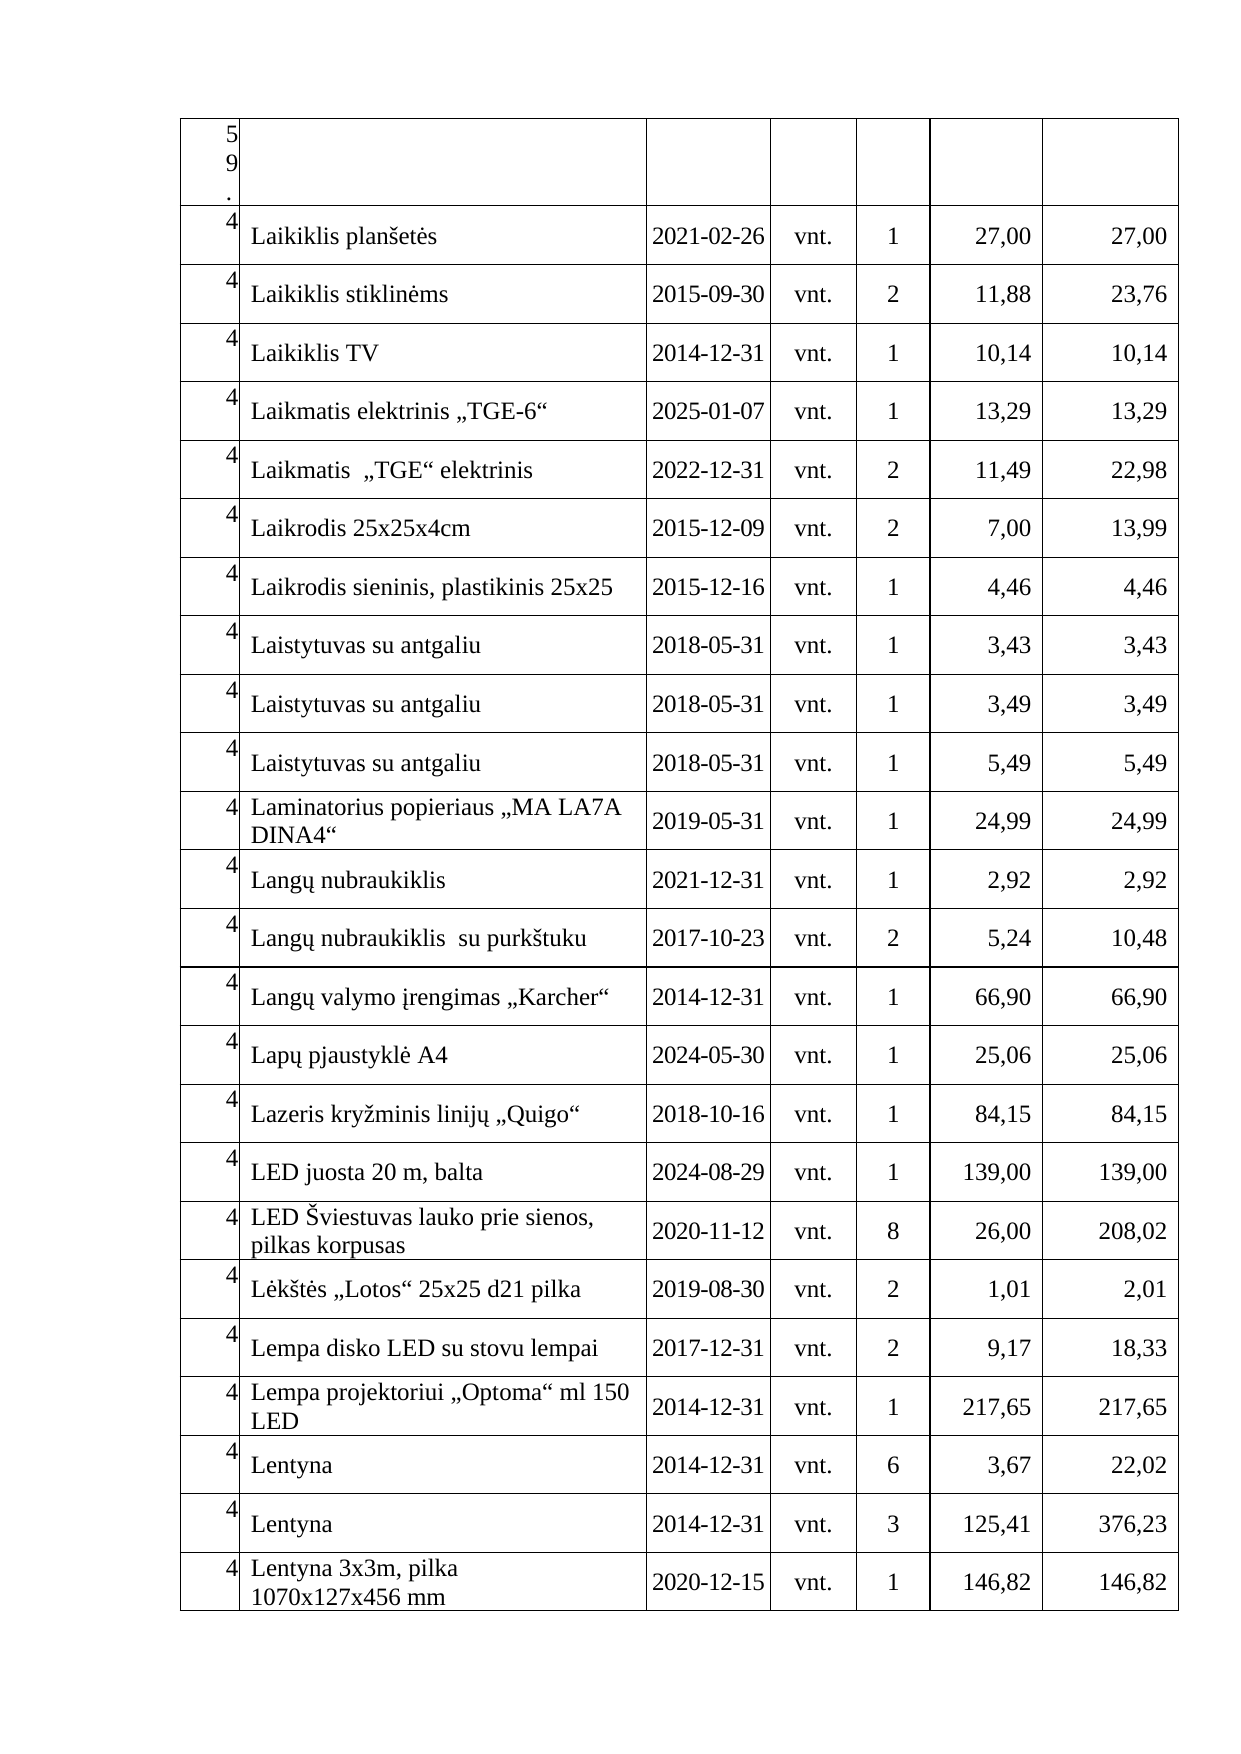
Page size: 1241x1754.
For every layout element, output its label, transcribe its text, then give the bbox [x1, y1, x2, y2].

table_cell 1 [857, 616, 929, 674]
table_cell 1 [857, 1143, 929, 1201]
table_cell 471. [181, 850, 239, 908]
table_cell 473. [181, 968, 239, 1025]
table_cell 24,99 [1043, 792, 1178, 849]
table_cell vnt. [771, 616, 856, 674]
table_cell 2018-05-31 [647, 733, 770, 791]
table_cell 2,92 [1043, 850, 1178, 908]
table_cell 3,67 [931, 1436, 1042, 1493]
table_cell 2020-11-12 [647, 1202, 770, 1259]
table_cell 11,49 [931, 441, 1042, 498]
table_cell 6 [857, 1436, 929, 1493]
table_cell Langų valymo įrengimas „Karcher“ [240, 968, 646, 1025]
table_cell 2019-05-31 [647, 792, 770, 849]
table_cell 461. [181, 265, 239, 322]
table_cell 146,82 [931, 1553, 1042, 1610]
table_cell 482. [181, 1494, 239, 1552]
table_cell 11,88 [931, 265, 1042, 322]
table_cell 1 [857, 850, 929, 908]
table_cell 2024-08-29 [647, 1143, 770, 1201]
table_cell 476. [181, 1143, 239, 1201]
table_cell vnt. [771, 968, 856, 1025]
table_cell 4,46 [931, 558, 1042, 615]
table_cell vnt. [771, 382, 856, 439]
table_cell Laikrodis sieninis, plastikinis 25x25 [240, 558, 646, 615]
table_cell 2024-05-30 [647, 1026, 770, 1083]
table_cell LED juosta 20 m, balta [240, 1143, 646, 1201]
table_cell 2014-12-31 [647, 1494, 770, 1552]
table_cell 462. [181, 324, 239, 381]
table_cell 460. [181, 206, 239, 264]
table_cell 2 [857, 265, 929, 322]
table_cell 13,99 [1043, 499, 1178, 557]
table_cell 474. [181, 1026, 239, 1083]
table_cell vnt. [771, 1085, 856, 1142]
table_cell 1 [857, 1026, 929, 1083]
table_cell 22,98 [1043, 441, 1178, 498]
table_cell 2015-12-16 [647, 558, 770, 615]
table_cell [857, 119, 929, 205]
table_cell 10,48 [1043, 909, 1178, 966]
table_cell 4,46 [1043, 558, 1178, 615]
table_cell 25,06 [1043, 1026, 1178, 1083]
table_cell 466. [181, 558, 239, 615]
table_cell 475. [181, 1085, 239, 1142]
table_cell 1 [857, 733, 929, 791]
table_cell 18,33 [1043, 1319, 1178, 1376]
table_cell 66,90 [1043, 968, 1178, 1025]
table_cell Laikmatis elektrinis „TGE-6“ [240, 382, 646, 439]
table_cell 2015-12-09 [647, 499, 770, 557]
table_cell vnt. [771, 675, 856, 732]
table_cell 139,00 [1043, 1143, 1178, 1201]
table_cell 2018-10-16 [647, 1085, 770, 1142]
table_cell vnt. [771, 1436, 856, 1493]
table_cell Laikiklis TV [240, 324, 646, 381]
table_cell Langų nubraukiklis su purkštuku [240, 909, 646, 966]
table_cell 9,17 [931, 1319, 1042, 1376]
table_cell 217,65 [931, 1377, 1042, 1435]
table_cell vnt. [771, 1202, 856, 1259]
table_cell 1 [857, 1377, 929, 1435]
table_cell 1 [857, 675, 929, 732]
table_cell 59. [181, 119, 239, 205]
table_cell 66,90 [931, 968, 1042, 1025]
table_cell vnt. [771, 265, 856, 322]
table_cell 463. [181, 382, 239, 439]
table_cell 2 [857, 909, 929, 966]
table_cell 26,00 [931, 1202, 1042, 1259]
table_cell 10,14 [1043, 324, 1178, 381]
table_cell Lapų pjaustyklė A4 [240, 1026, 646, 1083]
table_cell vnt. [771, 324, 856, 381]
table_cell vnt. [771, 850, 856, 908]
table_cell 27,00 [931, 206, 1042, 264]
table_cell Laistytuvas su antgaliu [240, 733, 646, 791]
table_cell 13,29 [931, 382, 1042, 439]
table_cell Laminatorius popieriaus „MA LA7A DINA4“ [240, 792, 646, 849]
table_cell 139,00 [931, 1143, 1042, 1201]
table_cell 1 [857, 324, 929, 381]
table_cell 480. [181, 1377, 239, 1435]
table_cell Lempa projektoriui „Optoma“ ml 150 LED [240, 1377, 646, 1435]
table_cell vnt. [771, 909, 856, 966]
table_cell Laistytuvas su antgaliu [240, 675, 646, 732]
table_cell Lempa disko LED su stovu lempai [240, 1319, 646, 1376]
table_cell 2020-12-15 [647, 1553, 770, 1610]
table_cell vnt. [771, 792, 856, 849]
table_cell Lentyna [240, 1436, 646, 1493]
table_cell 22,02 [1043, 1436, 1178, 1493]
table_cell Lėkštės „Lotos“ 25x25 d21 pilka [240, 1260, 646, 1318]
table_cell 467. [181, 616, 239, 674]
table_cell 1,01 [931, 1260, 1042, 1318]
table_cell 5,49 [931, 733, 1042, 791]
table_cell 469. [181, 733, 239, 791]
table_cell 465. [181, 499, 239, 557]
table_cell vnt. [771, 1143, 856, 1201]
table_cell vnt. [771, 206, 856, 264]
table_cell 25,06 [931, 1026, 1042, 1083]
table_cell Laistytuvas su antgaliu [240, 616, 646, 674]
table_cell 3,43 [931, 616, 1042, 674]
table_cell 208,02 [1043, 1202, 1178, 1259]
table_cell Lentyna 3x3m, pilka 1070x127x456 mm [240, 1553, 646, 1610]
table_cell 84,15 [1043, 1085, 1178, 1142]
table_cell 477. [181, 1202, 239, 1259]
table_cell 2 [857, 441, 929, 498]
table_cell 478. [181, 1260, 239, 1318]
table_cell 2014-12-31 [647, 968, 770, 1025]
table_cell [771, 119, 856, 205]
table_cell vnt. [771, 1377, 856, 1435]
table_cell 125,41 [931, 1494, 1042, 1552]
table_cell 3,43 [1043, 616, 1178, 674]
table_cell 217,65 [1043, 1377, 1178, 1435]
table_cell 2021-02-26 [647, 206, 770, 264]
table_cell vnt. [771, 441, 856, 498]
table_cell 2 [857, 1260, 929, 1318]
table_cell 7,00 [931, 499, 1042, 557]
table_cell Laikiklis planšetės [240, 206, 646, 264]
table_cell 470. [181, 792, 239, 849]
table_cell 1 [857, 382, 929, 439]
table_cell vnt. [771, 1026, 856, 1083]
table_cell [240, 119, 646, 205]
table_cell [931, 119, 1042, 205]
table_cell 1 [857, 1553, 929, 1610]
table_cell 2021-12-31 [647, 850, 770, 908]
table_cell Langų nubraukiklis [240, 850, 646, 908]
table_cell 2019-08-30 [647, 1260, 770, 1318]
table_cell 464. [181, 441, 239, 498]
table_cell 3,49 [931, 675, 1042, 732]
table_cell 8 [857, 1202, 929, 1259]
table_cell Laikmatis „TGE“ elektrinis [240, 441, 646, 498]
table_cell 376,23 [1043, 1494, 1178, 1552]
table_cell 23,76 [1043, 265, 1178, 322]
table_cell 468. [181, 675, 239, 732]
table_cell 84,15 [931, 1085, 1042, 1142]
table_cell 24,99 [931, 792, 1042, 849]
table_cell vnt. [771, 499, 856, 557]
table_cell 3,49 [1043, 675, 1178, 732]
table_cell vnt. [771, 558, 856, 615]
table_cell LED Šviestuvas lauko prie sienos, pilkas korpusas [240, 1202, 646, 1259]
table_cell 13,29 [1043, 382, 1178, 439]
table_cell 2,01 [1043, 1260, 1178, 1318]
table_cell 479. [181, 1319, 239, 1376]
table_cell 2014-12-31 [647, 324, 770, 381]
table_cell 10,14 [931, 324, 1042, 381]
table_cell 1 [857, 968, 929, 1025]
table_cell vnt. [771, 733, 856, 791]
table_cell 2018-05-31 [647, 616, 770, 674]
table_cell Lentyna [240, 1494, 646, 1552]
table_cell vnt. [771, 1319, 856, 1376]
table_cell 1 [857, 558, 929, 615]
table_cell 1 [857, 792, 929, 849]
table_cell [1043, 119, 1178, 205]
table_cell 2 [857, 1319, 929, 1376]
table_cell 2017-10-23 [647, 909, 770, 966]
table_cell 472. [181, 909, 239, 966]
table_cell 5,49 [1043, 733, 1178, 791]
table_cell 2025-01-07 [647, 382, 770, 439]
table_cell Laikiklis stiklinėms [240, 265, 646, 322]
table_cell 2022-12-31 [647, 441, 770, 498]
table_cell 2014-12-31 [647, 1377, 770, 1435]
table_cell 2 [857, 499, 929, 557]
table_cell 2017-12-31 [647, 1319, 770, 1376]
table_cell 2018-05-31 [647, 675, 770, 732]
table_cell 3 [857, 1494, 929, 1552]
table_cell 1 [857, 1085, 929, 1142]
table_cell 5,24 [931, 909, 1042, 966]
table_cell 2,92 [931, 850, 1042, 908]
table_cell 1 [857, 206, 929, 264]
table_cell Laikrodis 25x25x4cm [240, 499, 646, 557]
table_cell vnt. [771, 1260, 856, 1318]
table_cell 146,82 [1043, 1553, 1178, 1610]
table_cell 2015-09-30 [647, 265, 770, 322]
table_cell vnt. [771, 1494, 856, 1552]
table_cell 27,00 [1043, 206, 1178, 264]
table_cell 483. [181, 1553, 239, 1610]
table_cell vnt. [771, 1553, 856, 1610]
table_cell 481. [181, 1436, 239, 1493]
table_cell [647, 119, 770, 205]
table_cell Lazeris kryžminis linijų „Quigo“ [240, 1085, 646, 1142]
table_cell 2014-12-31 [647, 1436, 770, 1493]
